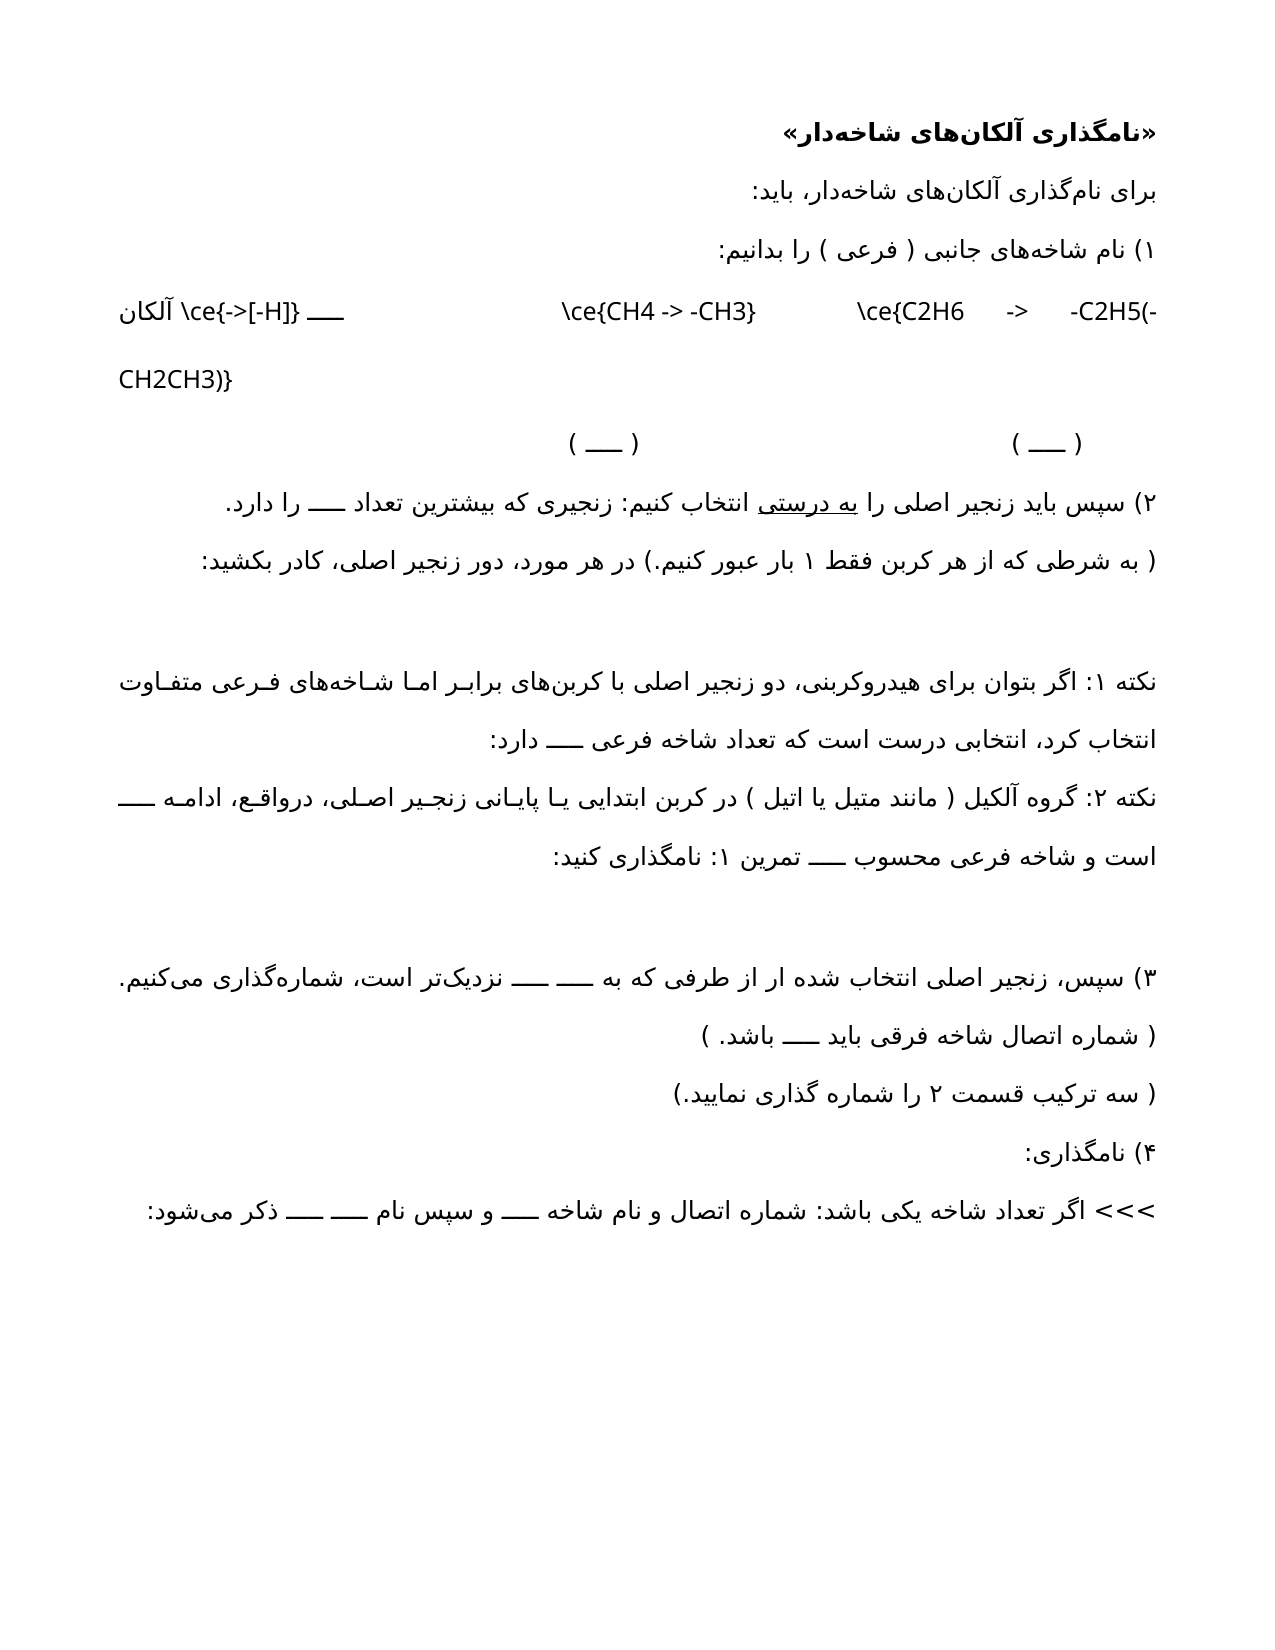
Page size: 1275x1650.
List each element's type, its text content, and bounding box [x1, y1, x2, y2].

text ۱) نام شاخه‌های جانبی ( فرعی ) را بدانیم: [118, 235, 1157, 264]
text «نامگذاری آلکان‌های شاخه‌دار» [118, 118, 1157, 147]
text نکته ۱: اگر بتوان برای هیدروکربنی، دو زنجیر اصلی با کربن‌های برابر اما شاخه‌های فرعی متفاوت انتخاب کرد، انتخابی درست است که تعداد شاخه فرعی ـــــ دارد: [118, 667, 1157, 754]
text ( ـــــ ) ( ـــــ ) [118, 429, 1157, 458]
text نکته ۲: گروه آلکیل ( مانند متیل یا اتیل ) در کربن ابتدایی یا پایانی زنجیر اصلی، در‌واقع، ادامه ـــــ است و شاخه فرعی محسوب ـــــ تمرین ۱: نامگذاری کنید: [118, 783, 1157, 871]
text ( به شرطی که از هر کربن فقط ۱ بار عبور کنیم.) در هر مورد، دور زنجیر اصلی، کادر بکشید: [118, 546, 1157, 575]
text آلکان \ce{->[-H]} ـــــ \ce{CH4 -> -CH3} \ce{C2H6 -> -C2H5(-CH2CH3)} [118, 293, 1157, 395]
text ( سه ترکیب قسمت ۲ را شماره گذاری نمایید.) [118, 1079, 1157, 1108]
text ۳) سپس، زنجیر اصلی انتخاب شده ار از طرفی که به ـــــ ـــــ نزدیک‌تر است، شماره‌گذاری می‌کنیم. ( شماره اتصال شاخه فرقی باید ـــــ باشد. ) [118, 963, 1157, 1050]
text برای نام‌گذاری آلکان‌های شاخه‌دار، باید: [118, 176, 1157, 206]
text ۴) نامگذاری: [118, 1138, 1157, 1167]
text ۲) سپس باید زنجیر اصلی را به درستی انتخاب کنیم: زنجیری که بیشترین تعداد ـــــ را دارد. [118, 488, 1157, 517]
text >>> اگر تعداد شاخه یکی باشد: شماره اتصال و نام شاخه ـــــ و سپس نام ـــــ ـــــ ذکر می‌شود: [118, 1196, 1157, 1225]
